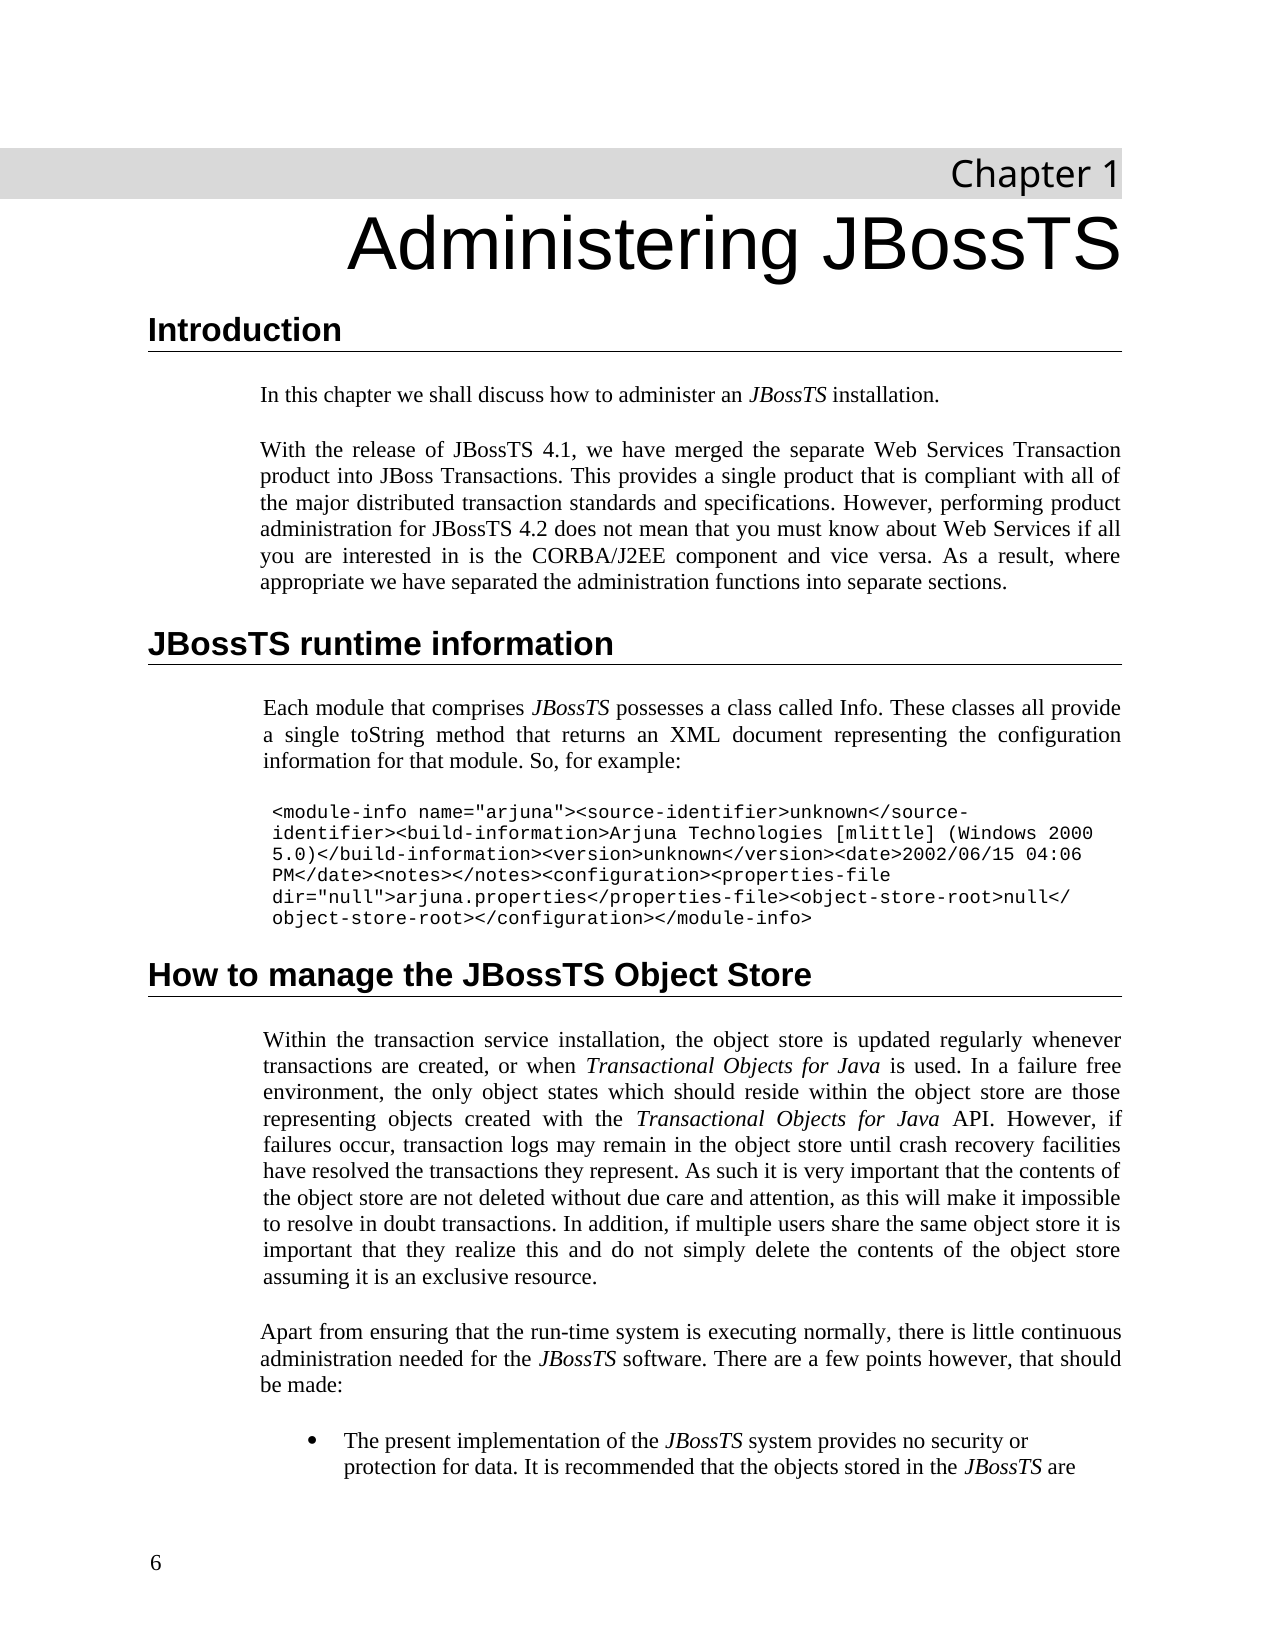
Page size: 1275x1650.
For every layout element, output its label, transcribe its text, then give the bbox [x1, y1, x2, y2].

text Apart from ensuring that the run-time system is executing normally, there is little continuous administration needed for the JBossTS software. There are a few points however, that should be made: [260, 1318, 1122, 1397]
text Within the transaction service installation, the object store is updated regularly whenever transactions are created, or when Transactional Objects for Java is used. In a failure free environment, the only object states which should reside within the object store are those representing objects created with the Transactional Objects for Java API. However, if failures occur, transaction logs may remain in the object store until crash recovery facilities have resolved the transactions they represent. As such it is very important that the contents of the object store are not deleted without due care and attention, as this will make it impossible to resolve in doubt transactions. In addition, if multiple users share the same object store it is important that they realize this and do not simply delete the contents of the object store assuming it is an exclusive resource. [263, 1026, 1122, 1289]
title Administering JBossTS [263, 199, 1122, 285]
list The present implementation of the JBossTS system provides no security or protection for data. It is recommended that the objects stored in the JBossTS are [308, 1427, 1122, 1479]
subtitle JBossTS runtime information [148, 623, 1122, 664]
text Each module that comprises JBossTS possesses a class called Info. These classes all provide a single toString method that returns an XML document representing the configuration information for that module. So, for example: [263, 694, 1122, 773]
subtitle How to manage the JBossTS Object Store [148, 955, 1122, 996]
text In this chapter we shall discuss how to administer an JBossTS installation. [260, 381, 1122, 407]
subtitle Introduction [148, 310, 1122, 351]
text <module-info name="arjuna"><source-identifier>unknown</source-identifier><build-information>Arjuna Technologies [mlittle] (Windows 2000 5.0)</build-information><version>unknown</version><date>2002/06/15 04:06 PM</date><notes></notes><configuration><properties-file dir="null">arjuna.properties</properties-file><object-store-root>null</object-store-root></configuration></module-info> [272, 802, 1122, 930]
text With the release of JBossTS 4.1, we have merged the separate Web Services Transaction product into JBoss Transactions. This provides a single product that is compliant with all of the major distributed transaction standards and specifications. However, performing product administration for JBossTS 4.2 does not mean that you must know about Web Services if all you are interested in is the CORBA/J2EE component and vice versa. As a result, where appropriate we have separated the administration functions into separate sections. [260, 436, 1122, 594]
